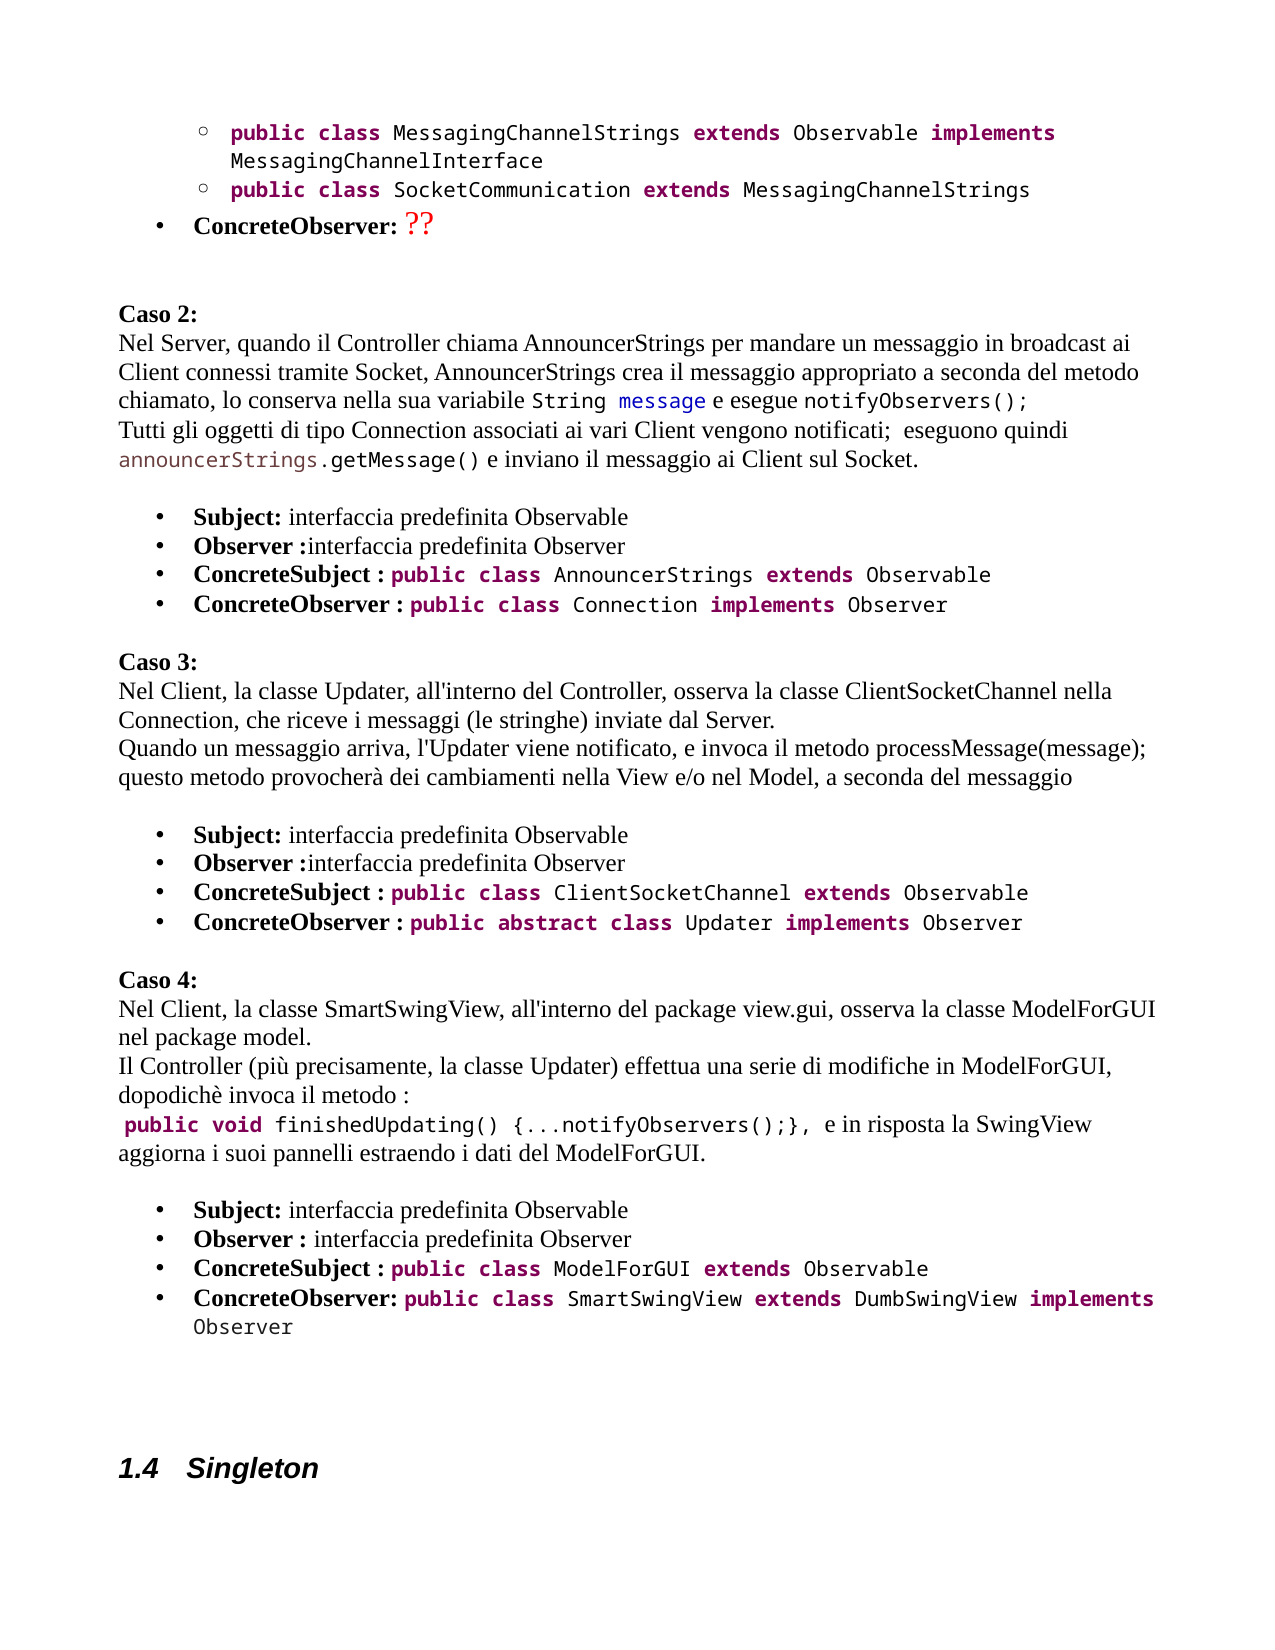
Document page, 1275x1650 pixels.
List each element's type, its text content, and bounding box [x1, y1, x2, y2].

text Il Controller (più precisamente, la classe Updater) effettua una serie di modifiche in ModelForGUI, dopodichè invoca il metodo : [118, 1051, 1157, 1109]
list ConcreteObserver: ?? [156, 203, 1157, 242]
list ConcreteSubject : public class ModelForGUI extends Observable [156, 1253, 1157, 1283]
list ConcreteObserver : public abstract class Updater implements Observer [156, 907, 1157, 936]
list ConcreteObserver: public class SmartSwingView extends DumbSwingView implements Observer [156, 1283, 1157, 1341]
list Subject: interfaccia predefinita Observable [156, 502, 1157, 531]
list Subject: interfaccia predefinita Observable [156, 820, 1157, 848]
text Caso 4: [118, 965, 1157, 994]
list ConcreteSubject : public class ClientSocketChannel extends Observable [156, 877, 1157, 907]
list Observer :interfaccia predefinita Observer [156, 531, 1157, 559]
list public class MessagingChannelStrings extends Observable implements MessagingChannelInterface [193, 118, 1157, 175]
text Nel Client, la classe Updater, all'interno del Controller, osserva la classe ClientSocketChannel nella Connection, che riceve i messaggi (le stringhe) inviate dal Server. [118, 676, 1157, 733]
list public class SocketCommunication extends MessagingChannelStrings [193, 175, 1157, 203]
text Tutti gli oggetti di tipo Connection associati ai vari Client vengono notificati; eseguono quindi announcerStrings.getMessage() e inviano il messaggio ai Client sul Socket. [118, 415, 1157, 473]
list Observer : interfaccia predefinita Observer [156, 1224, 1157, 1253]
text Caso 2: [118, 299, 1157, 328]
text Nel Server, quando il Controller chiama AnnouncerStrings per mandare un messaggio in broadcast ai Client connessi tramite Socket, AnnouncerStrings crea il messaggio appropriato a seconda del metodo chiamato, lo conserva nella sua variabile String message e esegue notifyObservers(); [118, 328, 1157, 415]
text Quando un messaggio arriva, l'Updater viene notificato, e invoca il metodo processMessage(message); questo metodo provocherà dei cambiamenti nella View e/o nel Model, a seconda del messaggio [118, 733, 1157, 791]
text Nel Client, la classe SmartSwingView, all'interno del package view.gui, osserva la classe ModelForGUI nel package model. [118, 994, 1157, 1051]
list ConcreteObserver : public class Connection implements Observer [156, 589, 1157, 618]
text public void finishedUpdating() {...notifyObservers();}, e in risposta la SwingView aggiorna i suoi pannelli estraendo i dati del ModelForGUI. [118, 1109, 1157, 1167]
list Subject: interfaccia predefinita Observable [156, 1196, 1157, 1224]
list Observer :interfaccia predefinita Observer [156, 848, 1157, 877]
list ConcreteSubject : public class AnnouncerStrings extends Observable [156, 559, 1157, 589]
text Caso 3: [118, 647, 1157, 676]
subtitle Singleton [118, 1451, 1157, 1485]
